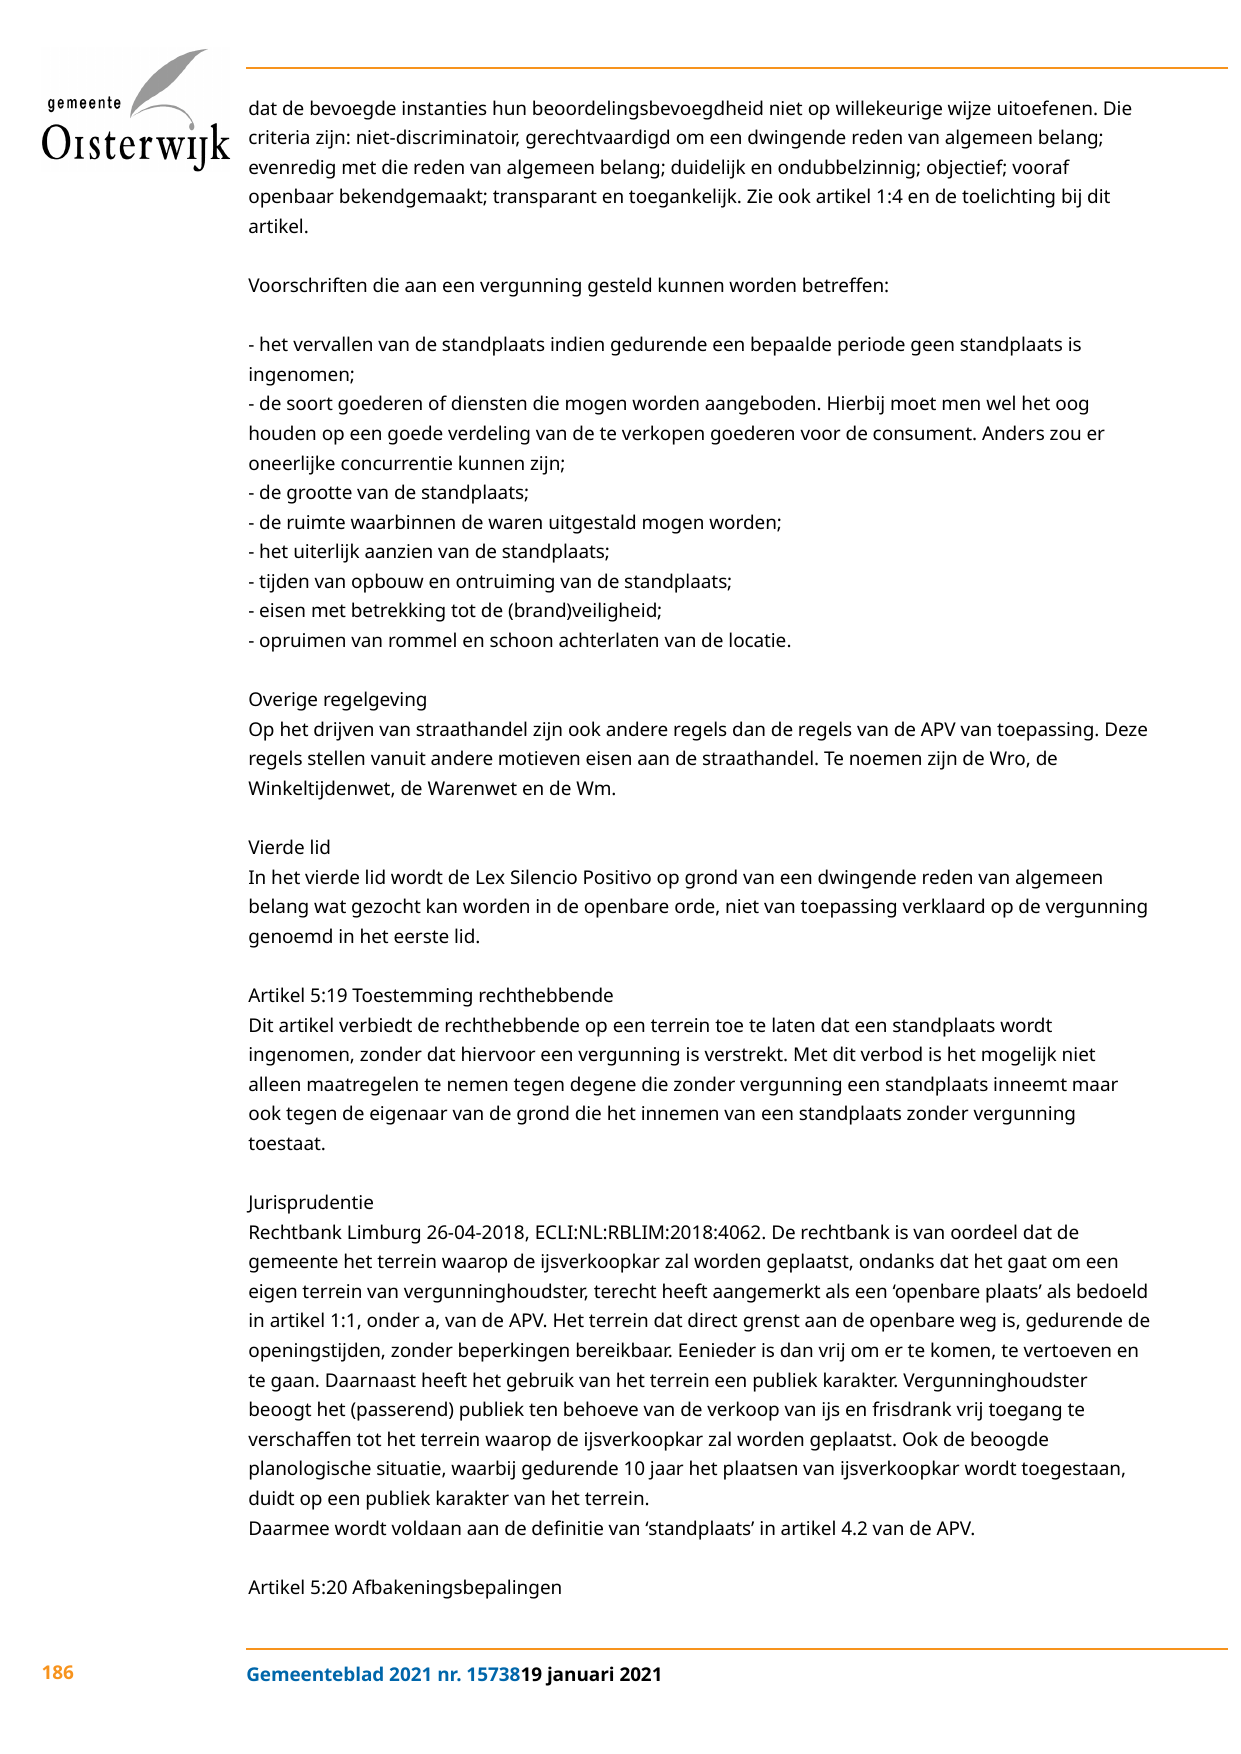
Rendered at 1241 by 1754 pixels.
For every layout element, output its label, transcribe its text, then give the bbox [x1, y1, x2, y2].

text Vierde lid [248, 834, 1152, 860]
text Voorschriften die aan een vergunning gesteld kunnen worden betreffen: [248, 272, 1152, 298]
text - de soort goederen of diensten die mogen worden aangeboden. Hierbij moet men wel het oog houden op een goede verdeling van de te verkopen goederen voor de consument. Anders zou er oneerlijke concurrentie kunnen zijn; [248, 391, 1152, 476]
text - de ruimte waarbinnen de waren uitgestald mogen worden; [248, 509, 1152, 535]
text Rechtbank Limburg 26-04-2018, ECLI:NL:RBLIM:2018:4062. De rechtbank is van oordeel dat de gemeente het terrein waarop de ijsverkoopkar zal worden geplaatst, ondanks dat het gaat om een eigen terrein van vergunninghoudster, terecht heeft aangemerkt als een ‘openbare plaats’ als bedoeld in artikel 1:1, onder a, van de APV. Het terrein dat direct grenst aan de openbare weg is, gedurende de openingstijden, zonder beperkingen bereikbaar. Eenieder is dan vrij om er te komen, te vertoeven en te gaan. Daarnaast heeft het gebruik van het terrein een publiek karakter. Vergunninghoudster beoogt het (passerend) publiek ten behoeve van de verkoop van ijs en frisdrank vrij toegang te verschaffen tot het terrein waarop de ijsverkoopkar zal worden geplaatst. Ook de beoogde planologische situatie, waarbij gedurende 10 jaar het plaatsen van ijsverkoopkar wordt toegestaan, duidt op een publiek karakter van het terrein. [248, 1219, 1152, 1511]
text Artikel 5:19 Toestemming rechthebbende [248, 982, 1152, 1008]
text Jurisprudentie [248, 1189, 1152, 1215]
text - het uiterlijk aanzien van de standplaats; [248, 538, 1152, 564]
text Op het drijven van straathandel zijn ook andere regels dan de regels van de APV van toepassing. Deze regels stellen vanuit andere motieven eisen aan de straathandel. Te noemen zijn de Wro, de Winkeltijdenwet, de Warenwet en de Wm. [248, 716, 1152, 801]
text In het vierde lid wordt de Lex Silencio Positivo op grond van een dwingende reden van algemeen belang wat gezocht kan worden in de openbare orde, niet van toepassing verklaard op de vergunning genoemd in het eerste lid. [248, 864, 1152, 949]
text Overige regelgeving [248, 686, 1152, 712]
text - het vervallen van de standplaats indien gedurende een bepaalde periode geen standplaats is ingenomen; [248, 331, 1152, 387]
text dat de bevoegde instanties hun beoordelingsbevoegdheid niet op willekeurige wijze uitoefenen. Die criteria zijn: niet-discriminatoir, gerechtvaardigd om een dwingende reden van algemeen belang; evenredig met die reden van algemeen belang; duidelijk en ondubbelzinnig; objectief; vooraf openbaar bekendgemaakt; transparant en toegankelijk. Zie ook artikel 1:4 en de toelichting bij dit artikel. [248, 95, 1152, 239]
text Dit artikel verbiedt de rechthebbende op een terrein toe te laten dat een standplaats wordt ingenomen, zonder dat hiervoor een vergunning is verstrekt. Met dit verbod is het mogelijk niet alleen maatregelen te nemen tegen degene die zonder vergunning een standplaats inneemt maar ook tegen de eigenaar van de grond die het innemen van een standplaats zonder vergunning toestaat. [248, 1012, 1152, 1156]
text - eisen met betrekking tot de (brand)veiligheid; [248, 598, 1152, 623]
text - tijden van opbouw en ontruiming van de standplaats; [248, 568, 1152, 594]
text Artikel 5:20 Afbakeningsbepalingen [248, 1574, 1152, 1600]
text Daarmee wordt voldaan aan de definitie van ‘standplaats’ in artikel 4.2 van de APV. [248, 1515, 1152, 1541]
text - opruimen van rommel en schoon achterlaten van de locatie. [248, 627, 1152, 653]
picture [41, 47, 231, 172]
text - de grootte van de standplaats; [248, 479, 1152, 505]
